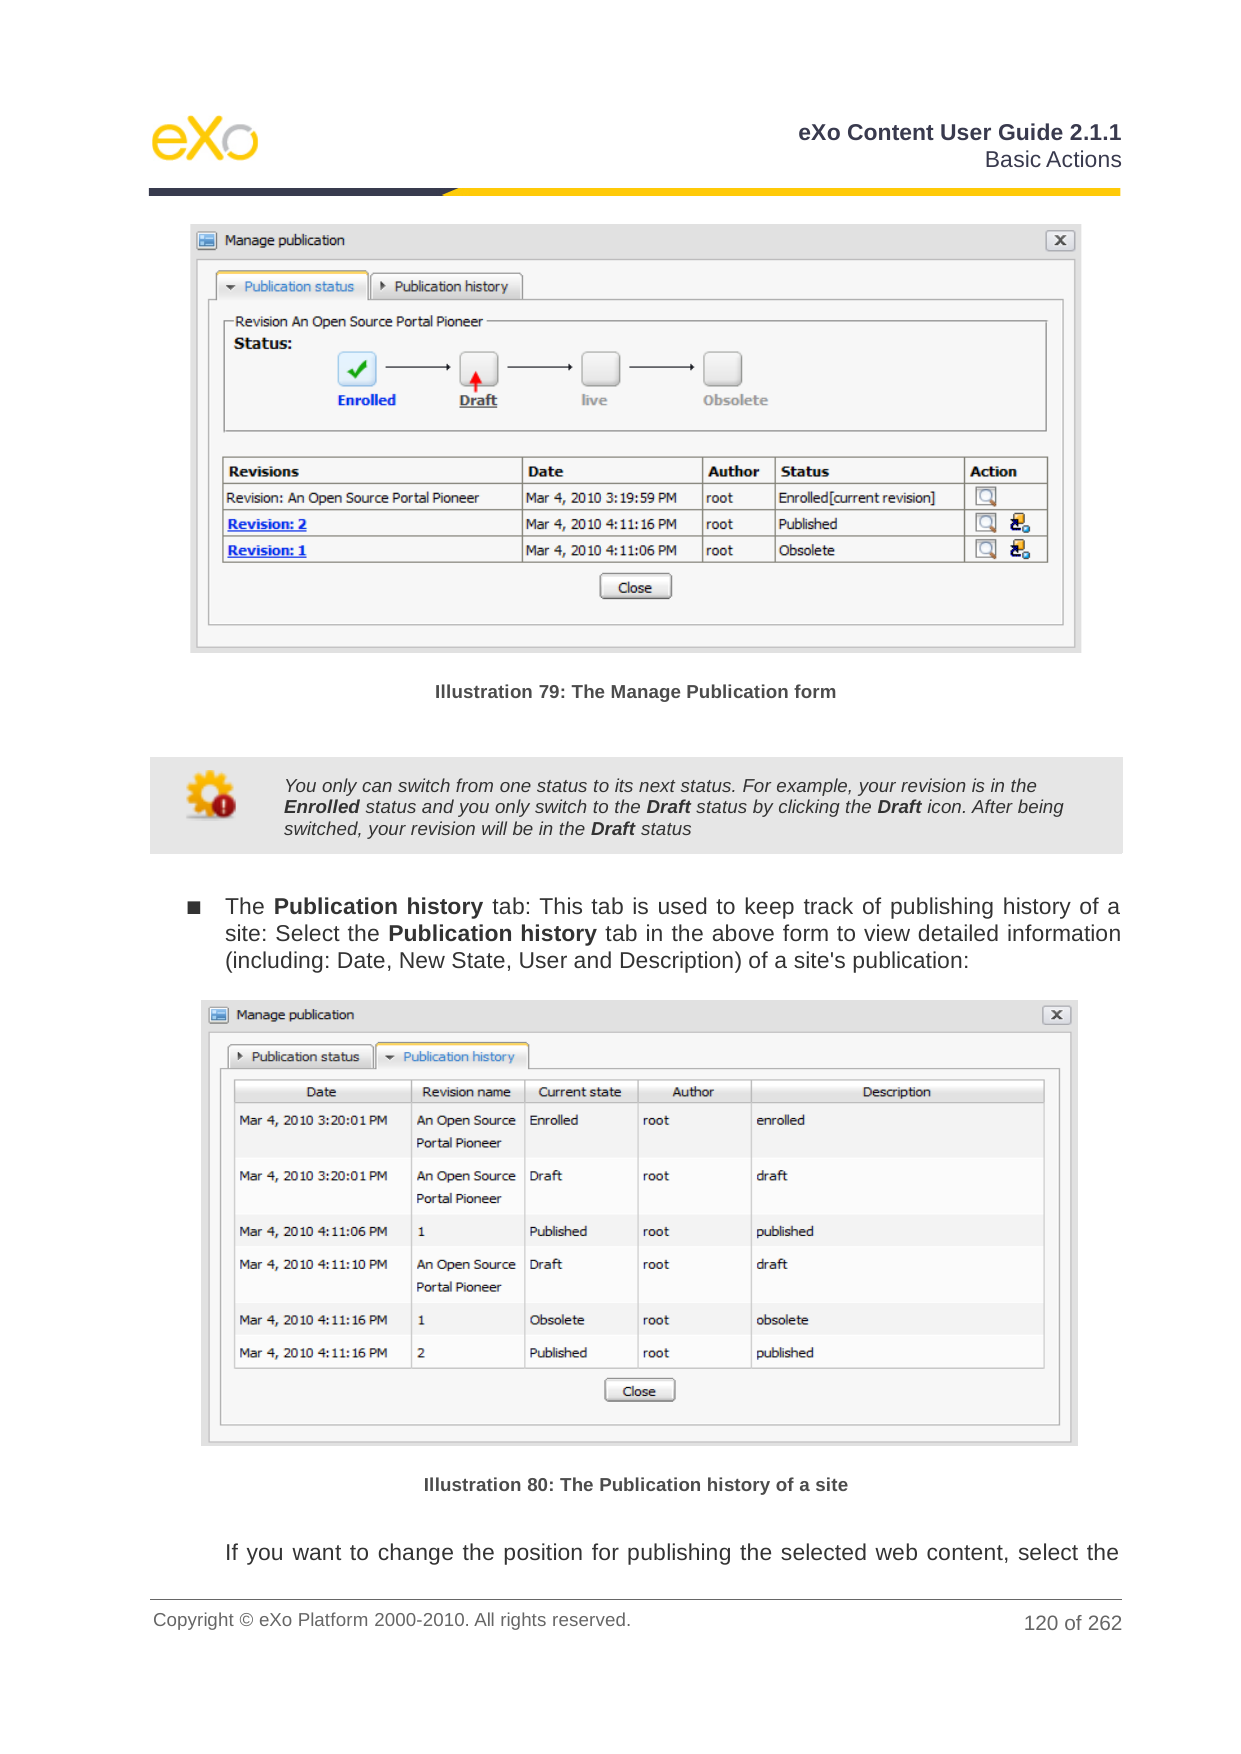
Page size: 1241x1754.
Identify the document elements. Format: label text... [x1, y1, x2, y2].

picture [148, 188, 1121, 196]
list Illustration 81: The Publication history of a site [178, 1472, 1093, 1496]
picture [201, 1000, 1078, 1446]
picture [185, 770, 236, 821]
list If you want to change the position for publishing the selected web content, select the [187, 1538, 1122, 1565]
table_header You only can switch from one status to its next status. For example, your revision is in the Enrolled status and you only switch to the Draft status by clicking the Draft icon. After being switched, your revision will be in the Draft status [279, 758, 1122, 853]
picture [152, 115, 259, 161]
picture [190, 224, 1082, 653]
table_header [151, 758, 278, 853]
list The Publication history tab: This tab is used to keep track of publishing history of a site: Select the Publication history tab in the above form to view detailed information (including: Date, New State, User and Description) of a site's publication: [187, 893, 1122, 974]
text Illustration 80: The Manage Publication form [190, 653, 1081, 703]
